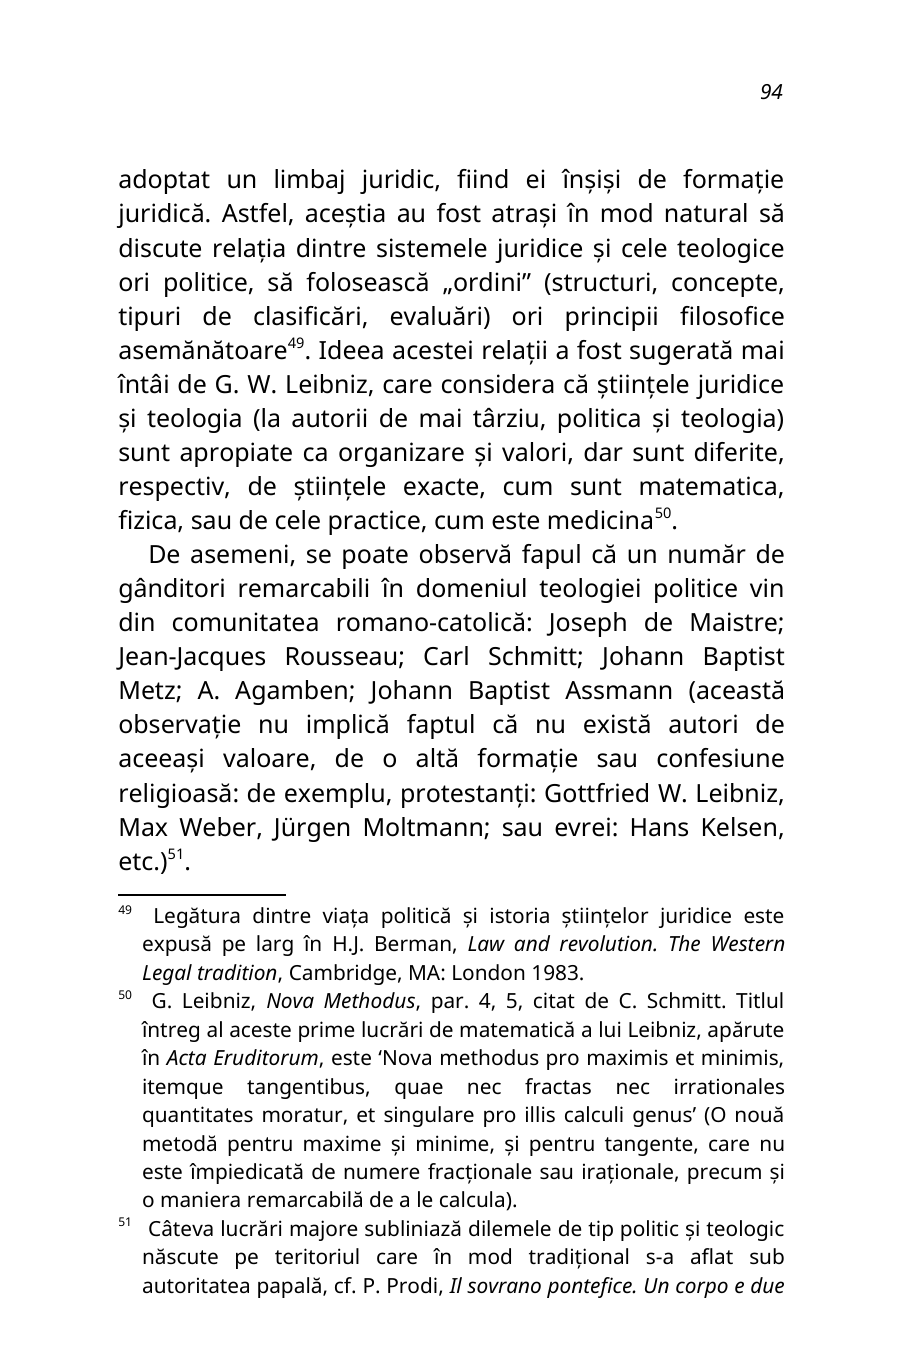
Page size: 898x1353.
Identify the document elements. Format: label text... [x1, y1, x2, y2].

text Câteva lucrări majore subliniază dilemele de tip politic şi teologic născute pe teritoriul care în mod tradiţional s-a aflat sub autoritatea papală, cf. P. Prodi, Il sovrano pontefice. Un corpo e due [118, 1214, 786, 1299]
text Legătura dintre viaţa politică şi istoria ştiinţelor juridice este expusă pe larg în H.J. Berman, Law and revolution. The Western Legal tradition, Cambridge, MA: London 1983. [118, 901, 786, 986]
text De asemeni, se poate observă fapul că un număr de gânditori remarcabili în domeniul teologiei politice vin din comunitatea romano-catolică: Joseph de Maistre; Jean-Jacques Rousseau; Carl Schmitt; Johann Baptist Metz; A. Agamben; Johann Baptist Assmann (această observaţie nu implică faptul că nu există autori de aceeaşi valoare, de o altă formaţie sau confesiune religioasă: de exemplu, protestanţi: Gottfried W. Leibniz, Max Weber, Jürgen Moltmann; sau evrei: Hans Kelsen, etc.). [118, 537, 786, 877]
text adoptat un limbaj juridic, fiind ei înşişi de formaţie juridică. Astfel, aceştia au fost atraşi în mod natural să discute relaţia dintre sistemele juridice şi cele teologice ori politice, să folosească „ordini” (structuri, concepte, tipuri de clasificări, evaluări) ori principii filosofice asemănătoare. Ideea acestei relaţii a fost sugerată mai întâi de G. W. Leibniz, care considera că ştiinţele juridice şi teologia (la autorii de mai târziu, politica şi teologia) sunt apropiate ca organizare şi valori, dar sunt diferite, respectiv, de ştiinţele exacte, cum sunt matematica, fizica, sau de cele practice, cum este medicina. [118, 162, 786, 537]
text G. Leibniz, Nova Methodus, par. 4, 5, citat de C. Schmitt. Titlul întreg al aceste prime lucrări de matematică a lui Leibniz, apărute în Acta Eruditorum, este ‘Nova methodus pro maximis et minimis, itemque tangentibus, quae nec fractas nec irrationales quantitates moratur, et singulare pro illis calculi genus’ (O nouă metodă pentru maxime şi minime, şi pentru tangente, care nu este împiedicată de numere fracţionale sau iraţionale, precum şi o maniera remarcabilă de a le calcula). [118, 986, 786, 1214]
